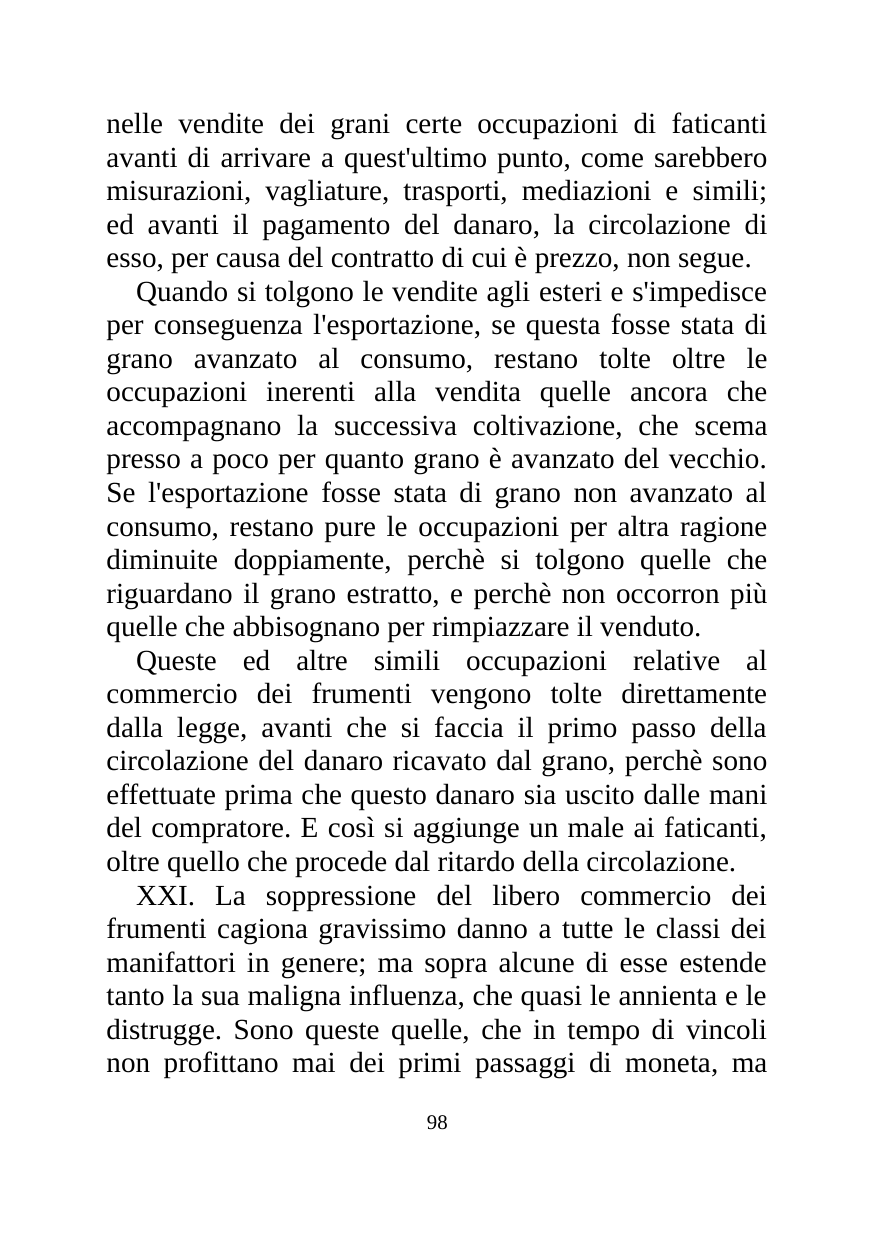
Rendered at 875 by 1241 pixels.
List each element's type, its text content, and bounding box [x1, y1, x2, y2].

text XXI. La soppressione del libero commercio dei frumenti cagiona gravissimo danno a tutte le classi dei manifattori in genere; ma sopra alcune di esse estende tanto la sua maligna influenza, che quasi le annienta e le distrugge. Sono queste quelle, che in tempo di vincoli non profittano mai dei primi passaggi di moneta, ma [106, 878, 768, 1079]
text nelle vendite dei grani certe occupazioni di faticanti avanti di arrivare a quest'ultimo punto, come sarebbero misurazioni, vagliature, trasporti, mediazioni e simili; ed avanti il pagamento del danaro, la circolazione di esso, per causa del contratto di cui è prezzo, non segue. [106, 106, 768, 274]
text Queste ed altre simili occupazioni relative al commercio dei frumenti vengono tolte direttamente dalla legge, avanti che si faccia il primo passo della circolazione del danaro ricavato dal grano, perchè sono effettuate prima che questo danaro sia uscito dalle mani del compratore. E così si aggiunge un male ai faticanti, oltre quello che procede dal ritardo della circolazione. [106, 643, 768, 878]
text Quando si tolgono le vendite agli esteri e s'impedisce per conseguenza l'esportazione, se questa fosse stata di grano avanzato al consumo, restano tolte oltre le occupazioni inerenti alla vendita quelle ancora che accompagnano la successiva coltivazione, che scema presso a poco per quanto grano è avanzato del vecchio. Se l'esportazione fosse stata di grano non avanzato al consumo, restano pure le occupazioni per altra ragione diminuite doppiamente, perchè si tolgono quelle che riguardano il grano estratto, e perchè non occorron più quelle che abbisognano per rimpiazzare il venduto. [106, 274, 768, 643]
